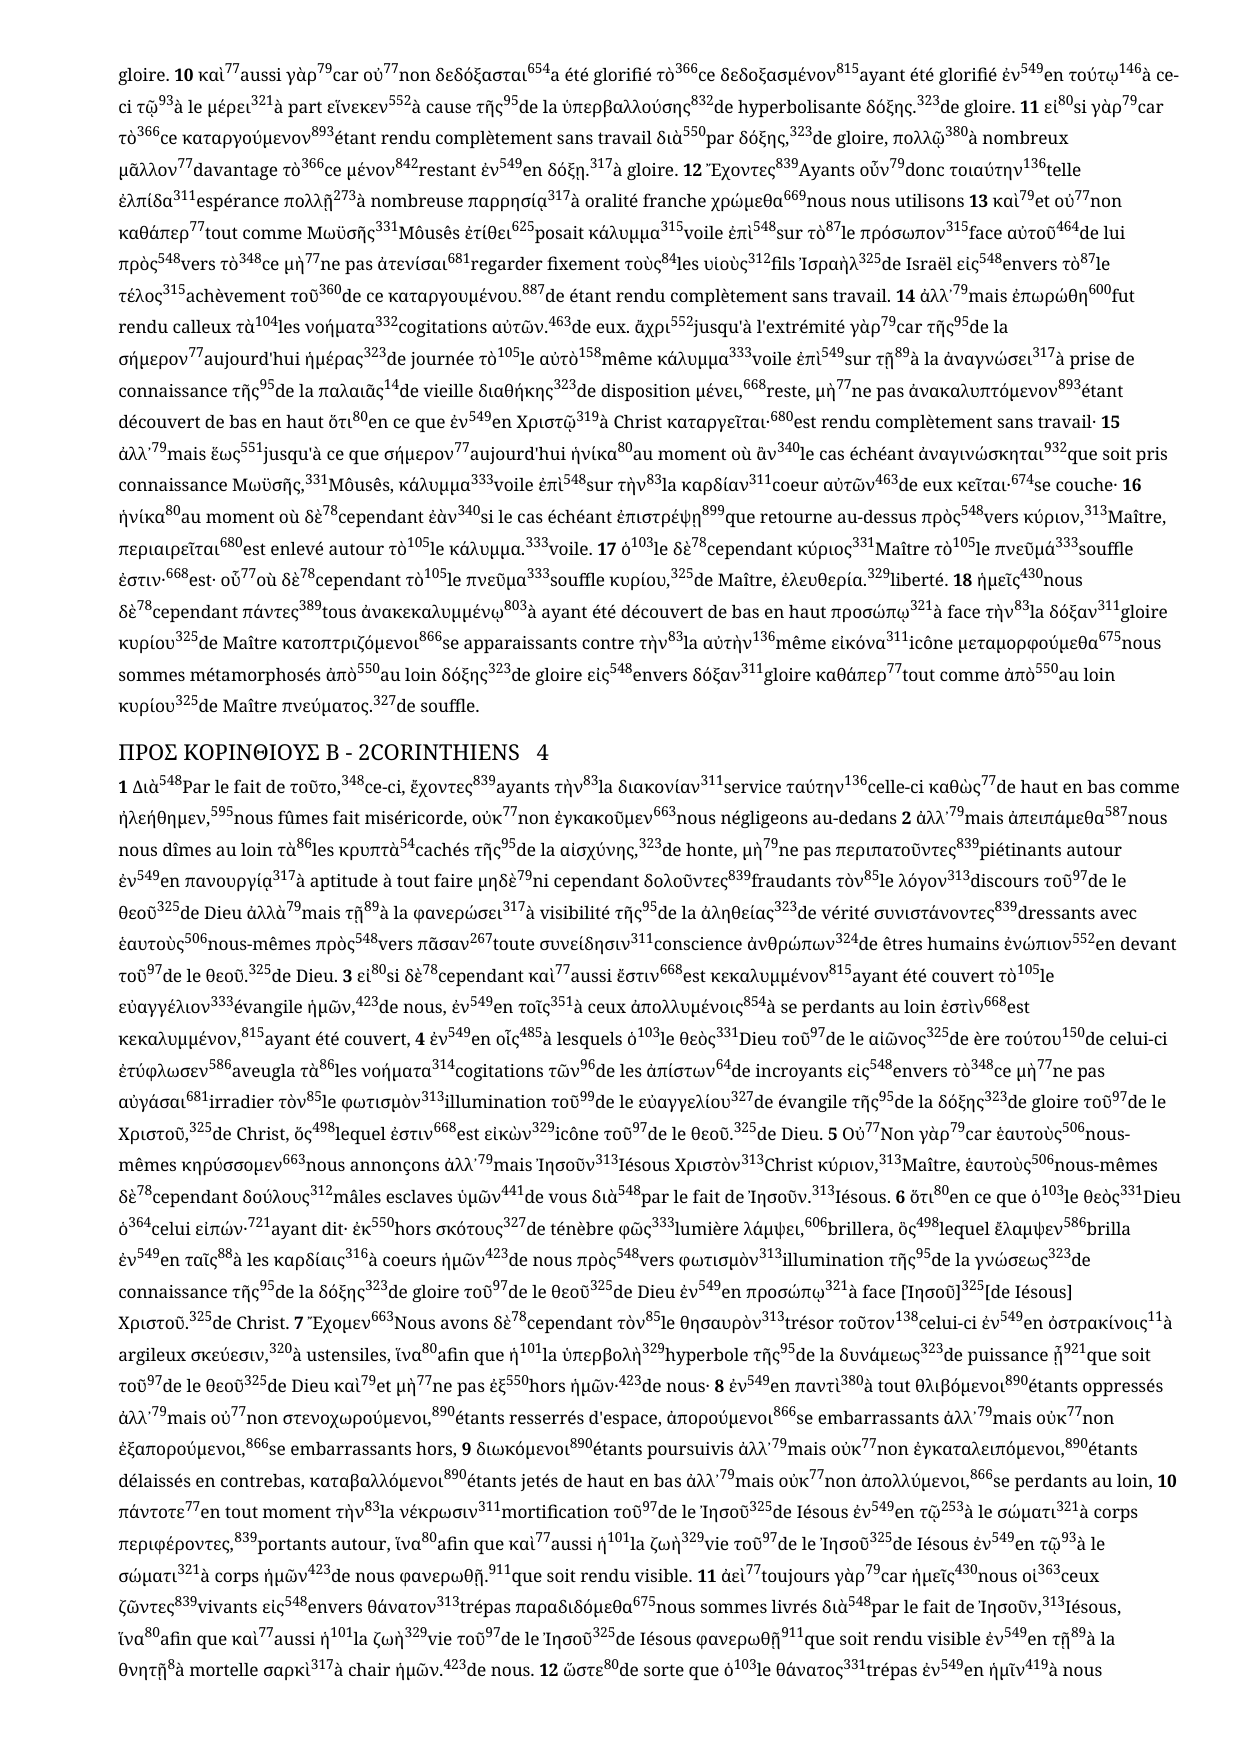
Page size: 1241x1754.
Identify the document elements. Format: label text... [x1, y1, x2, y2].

text ΠΡΟΣ ΚΟΡΙΝΘΙΟΥΣ Β - 2CORINTHIENS 4 [118, 736, 1181, 766]
text 1 Διὰ548Par le fait de τοῦτο,348ce-ci, ἔχοντες839ayants τὴν83la διακονίαν311service ταύτην136celle-ci καθὼς77de haut en bas comme ἠλεήθημεν,595nous fûmes fait miséricorde, οὐκ77non ἐγκακοῦμεν663nous négligeons au-dedans 2 ἀλλ᾽79mais ἀπειπάμεθα587nous nous dîmes au loin τὰ86les κρυπτὰ54cachés τῆς95de la αἰσχύνης,323de honte, μὴ79ne pas περιπατοῦντες839piétinants autour ἐν549en πανουργίᾳ317à aptitude à tout faire μηδὲ79ni cependant δολοῦντες839fraudants τὸν85le λόγον313discours τοῦ97de le θεοῦ325de Dieu ἀλλὰ79mais τῇ89à la φανερώσει317à visibilité τῆς95de la ἀληθείας323de vérité συνιστάνοντες839dressants avec ἑαυτοὺς506nous-mêmes πρὸς548vers πᾶσαν267toute συνείδησιν311conscience ἀνθρώπων324de êtres humains ἐνώπιον552en devant τοῦ97de le θεοῦ.325de Dieu. 3 εἰ80si δὲ78cependant καὶ77aussi ἔστιν668est κεκαλυμμένον815ayant été couvert τὸ105le εὐαγγέλιον333évangile ἡμῶν,423de nous, ἐν549en τοῖς351à ceux ἀπολλυμένοις854à se perdants au loin ἐστὶν668est κεκαλυμμένον,815ayant été couvert, 4 ἐν549en οἷς485à lesquels ὁ103le θεὸς331Dieu τοῦ97de le αἰῶνος325de ère τούτου150de celui-ci ἐτύφλωσεν586aveugla τὰ86les νοήματα314cogitations τῶν96de les ἀπίστων64de incroyants εἰς548envers τὸ348ce μὴ77ne pas αὐγάσαι681irradier τὸν85le φωτισμὸν313illumination τοῦ99de le εὐαγγελίου327de évangile τῆς95de la δόξης323de gloire τοῦ97de le Χριστοῦ,325de Christ, ὅς498lequel ἐστιν668est εἰκὼν329icône τοῦ97de le θεοῦ.325de Dieu. 5 Οὐ77Non γὰρ79car ἑαυτοὺς506nous-mêmes κηρύσσομεν663nous annonçons ἀλλ᾽79mais Ἰησοῦν313Iésous Χριστὸν313Christ κύριον,313Maître, ἑαυτοὺς506nous-mêmes δὲ78cependant δούλους312mâles esclaves ὑμῶν441de vous διὰ548par le fait de Ἰησοῦν.313Iésous. 6 ὅτι80en ce que ὁ103le θεὸς331Dieu ὁ364celui εἰπών·721ayant dit· ἐκ550hors σκότους327de ténèbre φῶς333lumière λάμψει,606brillera, ὃς498lequel ἔλαμψεν586brilla ἐν549en ταῖς88à les καρδίαις316à coeurs ἡμῶν423de nous πρὸς548vers φωτισμὸν313illumination τῆς95de la γνώσεως323de connaissance τῆς95de la δόξης323de gloire τοῦ97de le θεοῦ325de Dieu ἐν549en προσώπῳ321à face [Ἰησοῦ]325[de Iésous] Χριστοῦ.325de Christ. 7 Ἔχομεν663Nous avons δὲ78cependant τὸν85le θησαυρὸν313trésor τοῦτον138celui-ci ἐν549en ὀστρακίνοις11à argileux σκεύεσιν,320à ustensiles, ἵνα80afin que ἡ101la ὑπερβολὴ329hyperbole τῆς95de la δυνάμεως323de puissance ᾖ921que soit τοῦ97de le θεοῦ325de Dieu καὶ79et μὴ77ne pas ἐξ550hors ἡμῶν·423de nous· 8 ἐν549en παντὶ380à tout θλιβόμενοι890étants oppressés ἀλλ᾽79mais οὐ77non στενοχωρούμενοι,890étants resserrés d'espace, ἀπορούμενοι866se embarrassants ἀλλ᾽79mais οὐκ77non ἐξαπορούμενοι,866se embarrassants hors, 9 διωκόμενοι890étants poursuivis ἀλλ᾽79mais οὐκ77non ἐγκαταλειπόμενοι,890étants délaissés en contrebas, καταβαλλόμενοι890étants jetés de haut en bas ἀλλ᾽79mais οὐκ77non ἀπολλύμενοι,866se perdants au loin, 10 πάντοτε77en tout moment τὴν83la νέκρωσιν311mortification τοῦ97de le Ἰησοῦ325de Iésous ἐν549en τῷ253à le σώματι321à corps περιφέροντες,839portants autour, ἵνα80afin que καὶ77aussi ἡ101la ζωὴ329vie τοῦ97de le Ἰησοῦ325de Iésous ἐν549en τῷ93à le σώματι321à corps ἡμῶν423de nous φανερωθῇ.911que soit rendu visible. 11 ἀεὶ77toujours γὰρ79car ἡμεῖς430nous οἱ363ceux ζῶντες839vivants εἰς548envers θάνατον313trépas παραδιδόμεθα675nous sommes livrés διὰ548par le fait de Ἰησοῦν,313Iésous, ἵνα80afin que καὶ77aussi ἡ101la ζωὴ329vie τοῦ97de le Ἰησοῦ325de Iésous φανερωθῇ911que soit rendu visible ἐν549en τῇ89à la θνητῇ8à mortelle σαρκὶ317à chair ἡμῶν.423de nous. 12 ὥστε80de sorte que ὁ103le θάνατος331trépas ἐν549en ἡμῖν419à nous ἐνεργεῖται,674se énergise, ἡ101la δὲ78cependant ζωὴ329vie ἐν549en ὑμῖν.438à vous. 13 Ἔχοντες839Ayants δὲ78cependant τὸ87le αὐτὸ140même πνεῦμα315souffle τῆς95de la πίστεως323de croyance κατὰ548selon τὸ348ce γεγραμμένον·798ayant été graphé· ἐπίστευσα,582je crus, διὸ79c'est pourquoi ἐλάλησα,582je bavardai, καὶ77aussi ἡμεῖς430nous πιστεύομεν,663nous croyons, διὸ79c'est pourquoi καὶ77aussi λαλοῦμεν,663nous bavardons, 14 εἰδότες782ayants sus ὅτι80en ce que ὁ364celui ἐγείρας721ayant éveillé τὸν85le Ἰησοῦν313Iésous καὶ77aussi ἡμᾶς416nous σὺν549avec Ἰησοῦ319à Iésous ἐγερεῖ606éveillera καὶ79et παραστήσει606dressera à côté σὺν549avec ὑμῖν.438à vous. 15 τὰ365ces γὰρ79car πάντα288tous δι᾽548par le fait de ὑμᾶς,436vous, ἵνα80afin que ἡ101la χάρις329grâce πλεονάσασα719ayante faite plus nombreux διὰ550par τῶν96de les πλειόνων15de plus nombreusement τὴν83la εὐχαριστίαν311action de grâce περισσεύσῃ899que surabonde εἰς548envers τὴν83la δόξαν311gloire τοῦ97de le θεοῦ.325de Dieu. 16 Διὸ79C'est pourquoi οὐκ77non ἐγκακοῦμεν,663nous négligeons au-dedans, ἀλλ᾽79mais εἰ80si καὶ77aussi ὁ364celui ἔξω77au-dehors ἡμῶν423de nous ἄνθρωπος331être humain διαφθείρεται,680est corrompu à travers, ἀλλ᾽79mais ὁ364celui ἔσω77dedans ἡμῶν423de nous ἀνακαινοῦται680est rénové de bas en haut ἡμέρᾳ317à journée καὶ79et ἡμέρᾳ.317à journée. 17 τὸ105le γὰρ79car παραυτίκα77présentement ἐλαφρὸν73léger τῆς95de la θλίψεως323de oppression ἡμῶν423de nous καθ᾽548selon ὑπερβολὴν311hyperbole εἰς548envers ὑπερβολὴν311hyperbole αἰώνιον6éternel βάρος315poids δόξης323de gloire κατεργάζεται674se met au travail complètement ἡμῖν,419à nous, 18 μὴ79ne pas σκοπούντων833de visants ἡμῶν423de nous τὰ347ces βλεπόμενα876étants regardés ἀλλὰ79mais τὰ347ces μὴ77ne pas βλεπόμενα·876étants regardés· τὰ365ces γὰρ79car βλεπόμενα892étants regardés πρόσκαιρα,48vers des moments, τὰ365ces δὲ78cependant μὴ77ne pas βλεπόμενα892étants regardés αἰώνια.48éternels. [118, 771, 1181, 1682]
text 1 Ἀρχόμεθα669Nous nous originons πάλιν77de nouveau ἑαυτοὺς506nous-mêmes συνιστάνειν;689dresser avec; ἢ79ou μὴ340ne pas χρῄζομεν663nous avons besoin ὥς80comme τινες389des quelconques συστατικῶν13de constitutives ἐπιστολῶν322de épîtres πρὸς548vers ὑμᾶς436vous ἢ79ou ἐξ550hors ὑμῶν;441de vous; 2 ἡ101la ἐπιστολὴ329épître ἡμῶν423de nous ὑμεῖς447vous ἐστε,665vous êtes, ἐγγεγραμμένη811ayante étée engraphée ἐν549en ταῖς88à les καρδίαις316à coeurs ἡμῶν,423de nous, γινωσκομένη889étante connue καὶ79et ἀναγινωσκομένη889étante prise connaissance ὑπὸ550sous πάντων280de tous ἀνθρώπων,324de êtres humains, 3 φανερούμενοι890étants rendus visible ὅτι80en ce que ἐστὲ665vous êtes ἐπιστολὴ329épître Χριστοῦ325de Christ διακονηθεῖσα758ayante étée servie ὑφ᾽550sous ἡμῶν,423de nous, ἐγγεγραμμένη811ayante étée engraphée οὐ77non μέλανι61à noir ἀλλὰ79mais πνεύματι321à souffle θεοῦ325de Dieu ζῶντος,834de vivant, οὐκ77non ἐν549en πλαξὶν316à plaques λιθίναις7à pierreuses ἀλλ᾽79mais ἐν549en πλαξὶν316à plaques καρδίαις316à coeurs σαρκίναις.7à charnues. 4 Πεποίθησιν311Confiance δὲ78cependant τοιαύτην344telle ἔχομεν663nous avons διὰ550par τοῦ97de le Χριστοῦ325de Christ πρὸς548vers τὸν85le θεόν.313Dieu. 5 οὐχ77non ὅτι80en ce que ἀφ᾽550au loin ἑαυτῶν510de nous-mêmes ἱκανοί46assez-importants ἐσμεν663nous sommes λογίσασθαί682se calculer τι375un quelconque ὡς80comme ἐξ550hors ἑαυτῶν,510de nous-mêmes, ἀλλ᾽79mais ἡ101la ἱκανότης329importance ἡμῶν423de nous ἐκ550hors τοῦ97de le θεοῦ,325de Dieu, 6 ὃς498lequel καὶ77aussi ἱκάνωσεν586rendit assez-important ἡμᾶς416nous διακόνους312serviteurs καινῆς14de nouvelle διαθήκης,323de disposition, οὐ77non γράμματος327de lettre ἀλλὰ79mais πνεύματος·327de souffle· τὸ105le γὰρ79car γράμμα333lettre ἀποκτέννει,668tue catégoriquement, τὸ105le δὲ78cependant πνεῦμα333souffle ζῳοποιεῖ.668fait être vivant. 7 Εἰ80Si δὲ78cependant ἡ101la διακονία329service τοῦ97de le θανάτου325de trépas ἐν549en γράμμασιν320à lettres ἐντετυπωμένη811ayante étée entaillée λίθοις318à pierres ἐγενήθη600fut devenu ἐν549en δόξῃ,317à gloire, ὥστε80de sorte que μὴ77ne pas δύνασθαι690se pouvoir ἀτενίσαι681regarder fixement τοὺς84les υἱοὺς312fils Ἰσραὴλ325de Israël εἰς548envers τὸ87le πρόσωπον315face Μωϋσέως325de Môusês διὰ548par le fait de τὴν83la δόξαν311gloire τοῦ99de le προσώπου327de face αὐτοῦ464de lui τὴν478celle καταργουμένην,873étante rendue complètement sans travail, 8 πῶς77comment? οὐχὶ77non pas μᾶλλον77davantage ἡ101la διακονία329service τοῦ99de le πνεύματος327de souffle ἔσται612se sera ἐν549en δόξῃ;317à gloire; 9 εἰ80si γὰρ79car τῇ89à la διακονίᾳ317à service τῆς95de la κατακρίσεως323de condamnation δόξα,329gloire, πολλῷ380à nombreux μᾶλλον77davantage περισσεύει668surabonde ἡ101la διακονία329service τῆς95de la δικαιοσύνης323de justice δόξῃ.317à gloire. 10 καὶ77aussi γὰρ79car οὐ77non δεδόξασται654a été glorifié τὸ366ce δεδοξασμένον815ayant été glorifié ἐν549en τούτῳ146à ce-ci τῷ93à le μέρει321à part εἵνεκεν552à cause τῆς95de la ὑπερβαλλούσης832de hyperbolisante δόξης.323de gloire. 11 εἰ80si γὰρ79car τὸ366ce καταργούμενον893étant rendu complètement sans travail διὰ550par δόξης,323de gloire, πολλῷ380à nombreux μᾶλλον77davantage τὸ366ce μένον842restant ἐν549en δόξῃ.317à gloire. 12 Ἔχοντες839Ayants οὖν79donc τοιαύτην136telle ἐλπίδα311espérance πολλῇ273à nombreuse παρρησίᾳ317à oralité franche χρώμεθα669nous nous utilisons 13 καὶ79et οὐ77non καθάπερ77tout comme Μωϋσῆς331Môusês ἐτίθει625posait κάλυμμα315voile ἐπὶ548sur τὸ87le πρόσωπον315face αὐτοῦ464de lui πρὸς548vers τὸ348ce μὴ77ne pas ἀτενίσαι681regarder fixement τοὺς84les υἱοὺς312fils Ἰσραὴλ325de Israël εἰς548envers τὸ87le τέλος315achèvement τοῦ360de ce καταργουμένου.887de étant rendu complètement sans travail. 14 ἀλλ᾽79mais ἐπωρώθη600fut rendu calleux τὰ104les νοήματα332cogitations αὐτῶν.463de eux. ἄχρι552jusqu'à l'extrémité γὰρ79car τῆς95de la σήμερον77aujourd'hui ἡμέρας323de journée τὸ105le αὐτὸ158même κάλυμμα333voile ἐπὶ549sur τῇ89à la ἀναγνώσει317à prise de connaissance τῆς95de la παλαιᾶς14de vieille διαθήκης323de disposition μένει,668reste, μὴ77ne pas ἀνακαλυπτόμενον893étant découvert de bas en haut ὅτι80en ce que ἐν549en Χριστῷ319à Christ καταργεῖται·680est rendu complètement sans travail· 15 ἀλλ᾽79mais ἕως551jusqu'à ce que σήμερον77aujourd'hui ἡνίκα80au moment où ἂν340le cas échéant ἀναγινώσκηται932que soit pris connaissance Μωϋσῆς,331Môusês, κάλυμμα333voile ἐπὶ548sur τὴν83la καρδίαν311coeur αὐτῶν463de eux κεῖται·674se couche· 16 ἡνίκα80au moment où δὲ78cependant ἐὰν340si le cas échéant ἐπιστρέψῃ899que retourne au-dessus πρὸς548vers κύριον,313Maître, περιαιρεῖται680est enlevé autour τὸ105le κάλυμμα.333voile. 17 ὁ103le δὲ78cependant κύριος331Maître τὸ105le πνεῦμά333souffle ἐστιν·668est· οὗ77où δὲ78cependant τὸ105le πνεῦμα333souffle κυρίου,325de Maître, ἐλευθερία.329liberté. 18 ἡμεῖς430nous δὲ78cependant πάντες389tous ἀνακεκαλυμμένῳ803à ayant été découvert de bas en haut προσώπῳ321à face τὴν83la δόξαν311gloire κυρίου325de Maître κατοπτριζόμενοι866se apparaissants contre τὴν83la αὐτὴν136même εἰκόνα311icône μεταμορφούμεθα675nous sommes métamorphosés ἀπὸ550au loin δόξης323de gloire εἰς548envers δόξαν311gloire καθάπερ77tout comme ἀπὸ550au loin κυρίου325de Maître πνεύματος.327de souffle. [118, 59, 1181, 718]
